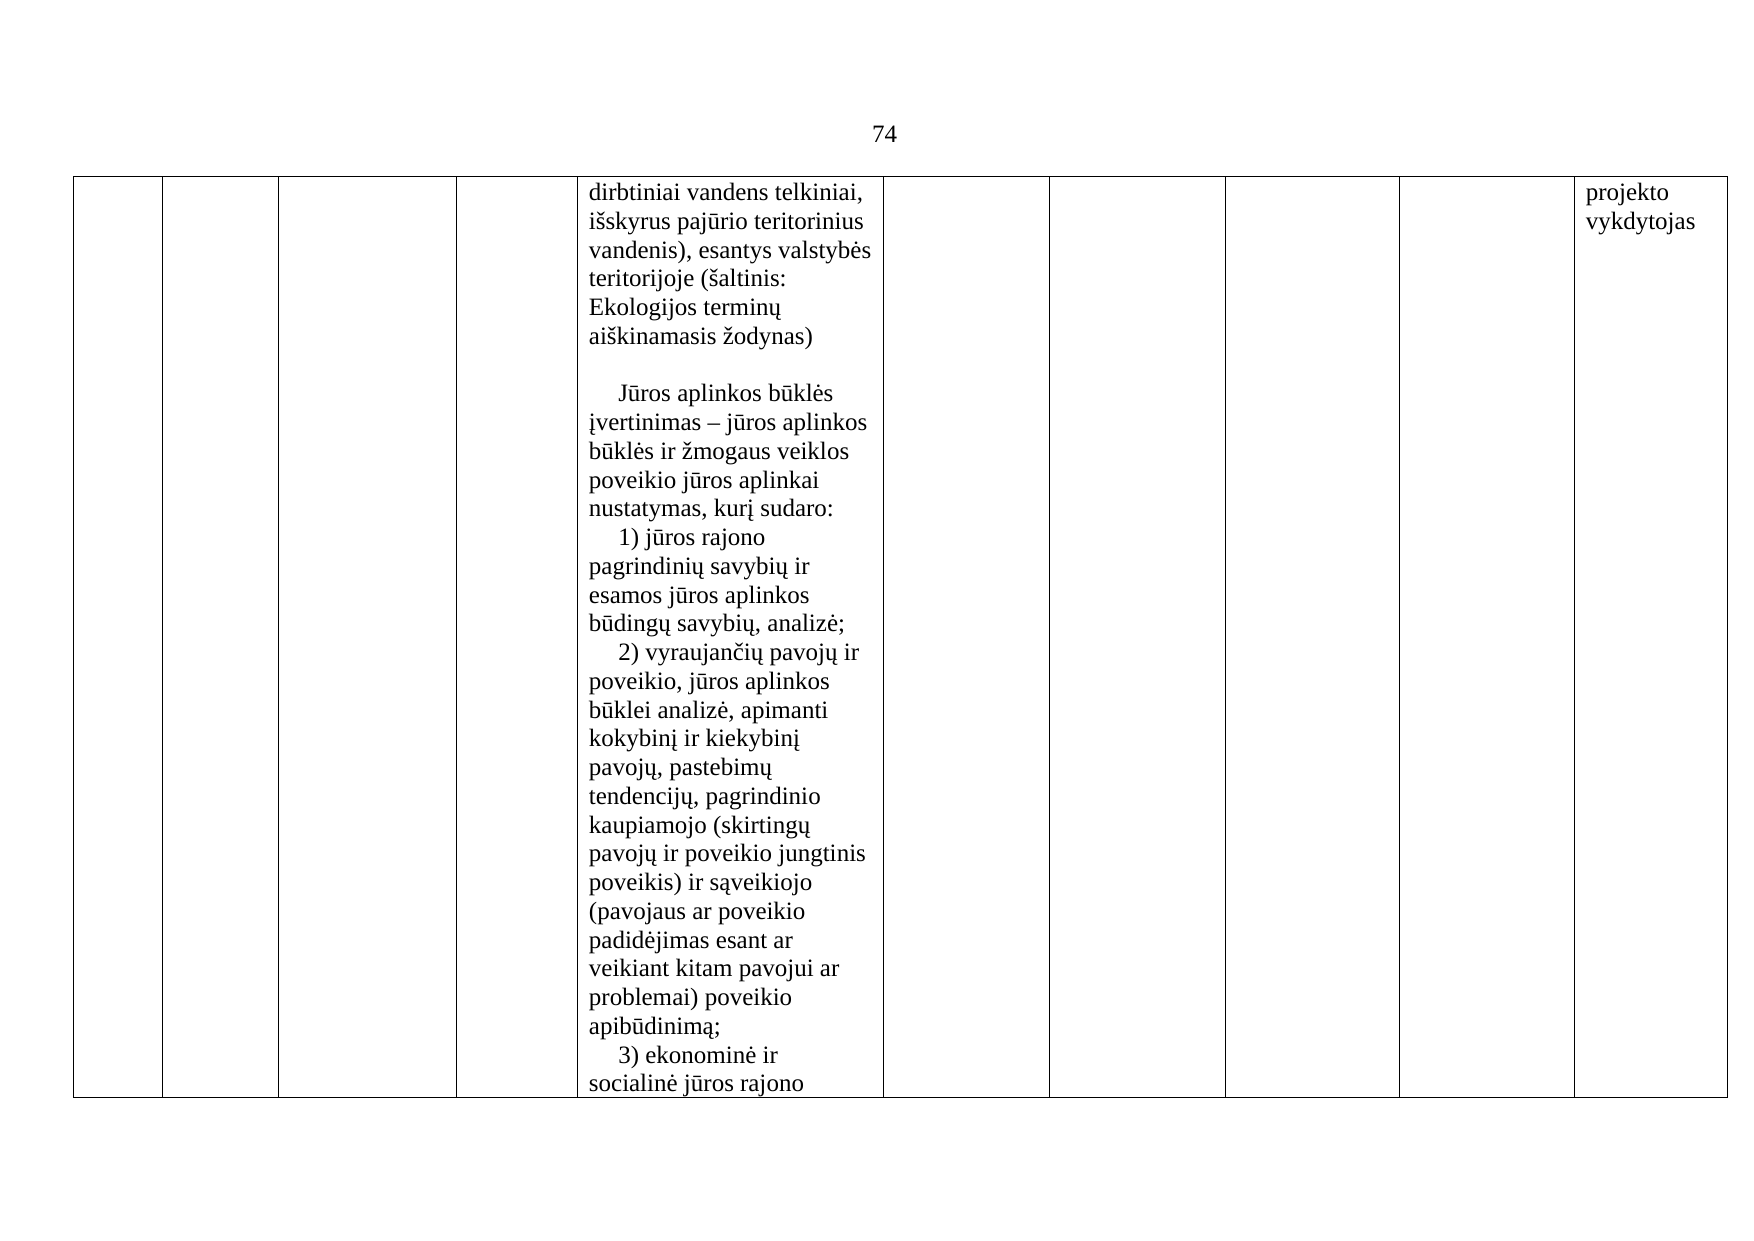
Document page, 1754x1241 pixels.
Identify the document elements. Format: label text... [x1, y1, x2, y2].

table_cell [884, 177, 1049, 1097]
table_cell [1226, 177, 1399, 1097]
table_cell projekto vykdytojas [1575, 177, 1727, 1097]
table_cell [457, 177, 577, 1097]
table_cell [279, 177, 456, 1097]
table_cell [74, 177, 162, 1097]
table_cell [1400, 177, 1574, 1097]
table_cell dirbtiniai vandens telkiniai, išskyrus pajūrio teritorinius vandenis), esantys valstybės teritorijoje (šaltinis: Ekologijos terminų aiškinamasis žodynas) Jūros aplinkos būklės įvertinimas – jūros aplinkos būklės ir žmogaus veiklos poveikio jūros aplinkai nustatymas, kurį sudaro: 1) jūros rajono pagrindinių savybių ir esamos jūros aplinkos būdingų savybių, analizė; 2) vyraujančių pavojų ir poveikio, jūros aplinkos būklei analizė, apimanti kokybinį ir kiekybinį pavojų, pastebimų tendencijų, pagrindinio kaupiamojo (skirtingų pavojų ir poveikio jungtinis poveikis) ir sąveikiojo (pavojaus ar poveikio padidėjimas esant ar veikiant kitam pavojui ar problemai) poveikio apibūdinimą; 3) ekonominė ir socialinė jūros rajono [578, 177, 883, 1097]
table_cell [163, 177, 278, 1097]
table_cell [1050, 177, 1225, 1097]
